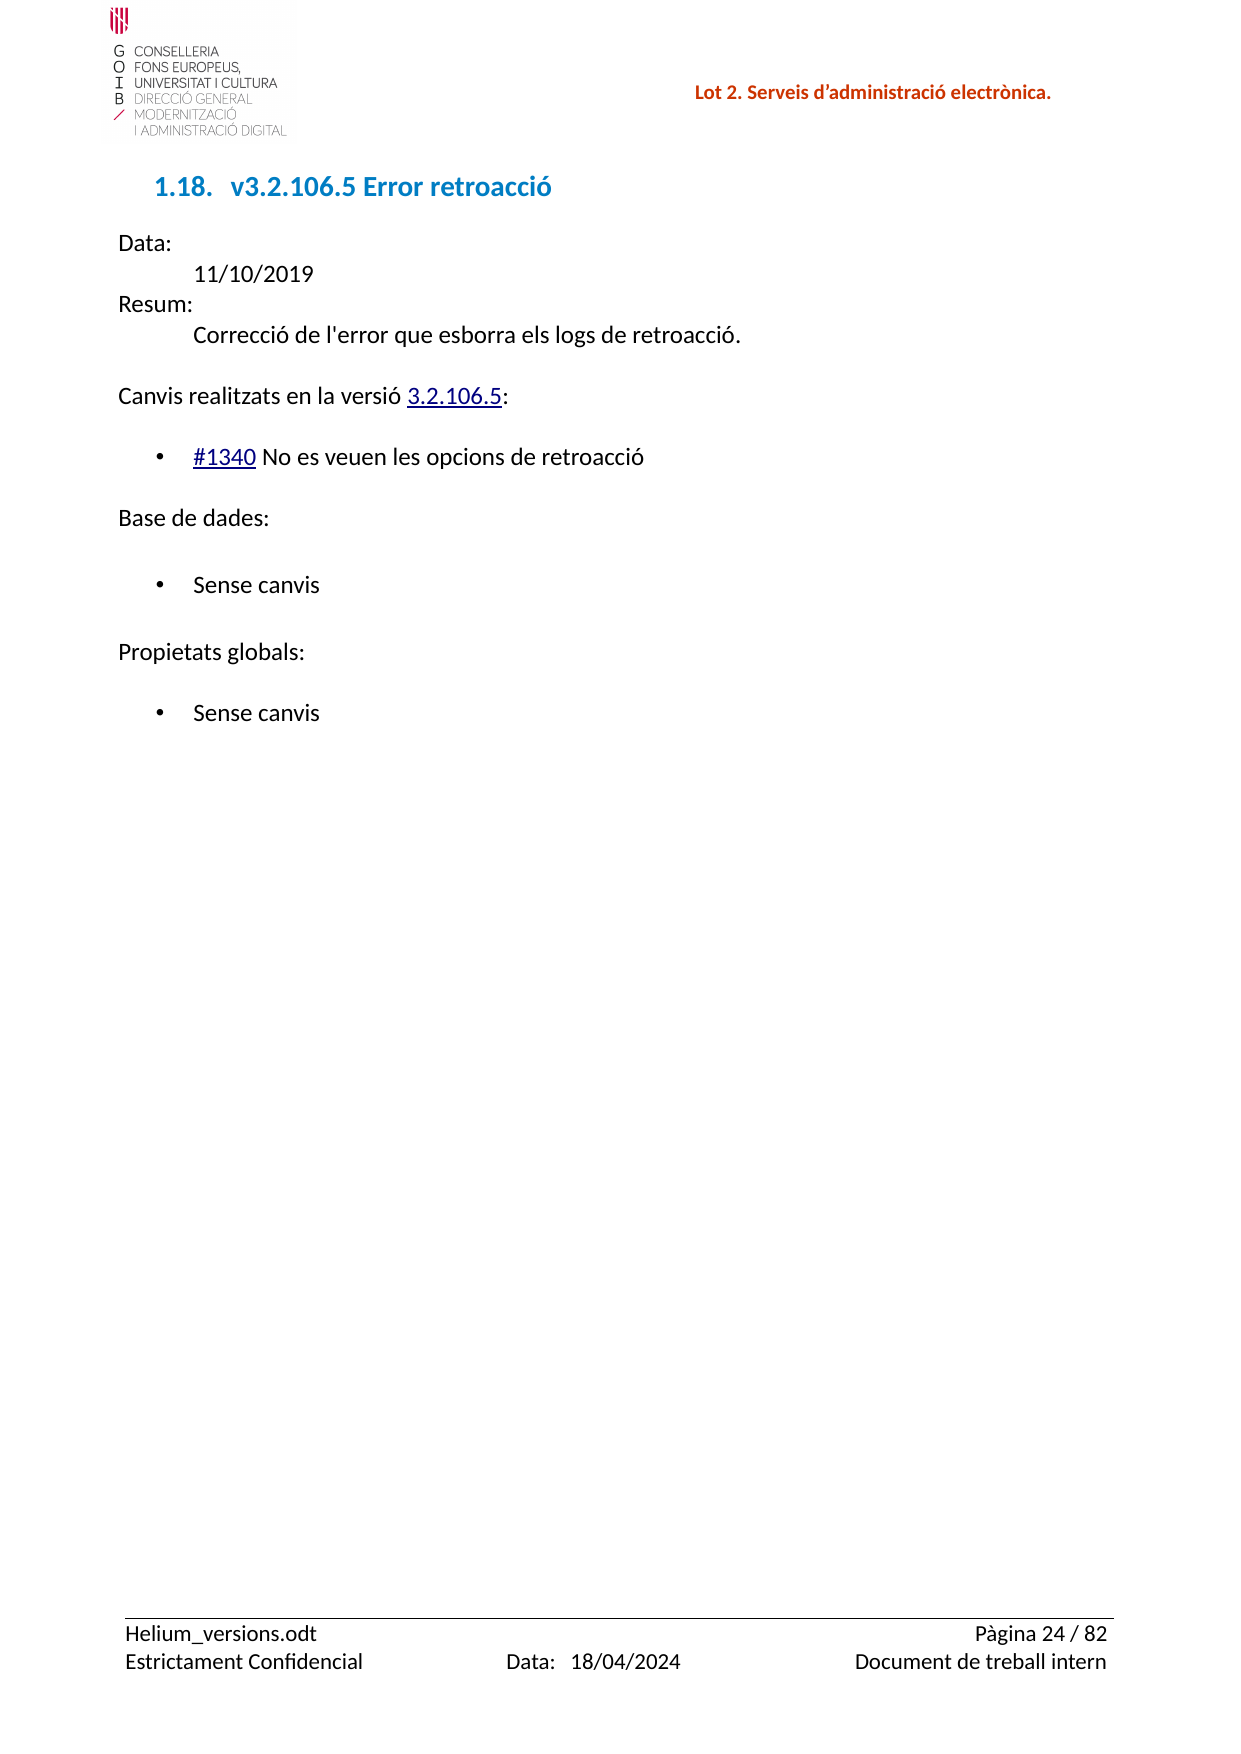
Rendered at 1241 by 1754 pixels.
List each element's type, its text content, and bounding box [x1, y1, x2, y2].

list Sense canvis [156, 569, 1122, 600]
list Sense canvis [156, 697, 1122, 728]
picture [100, 0, 297, 144]
text Canvis realitzats en la versió 3.2.106.5: [118, 380, 1122, 411]
subtitle v3.2.106.5 Error retroacció [153, 168, 1122, 204]
text 11/10/2019 [118, 258, 1122, 289]
text Resum: [118, 289, 1122, 319]
text Correcció de l'error que esborra els logs de retroacció. [118, 319, 1122, 350]
list #1340 No es veuen les opcions de retroacció [156, 441, 1122, 472]
text Data: [118, 228, 1122, 258]
text Propietats globals: [118, 636, 1122, 667]
text Base de dades: [118, 502, 1122, 533]
